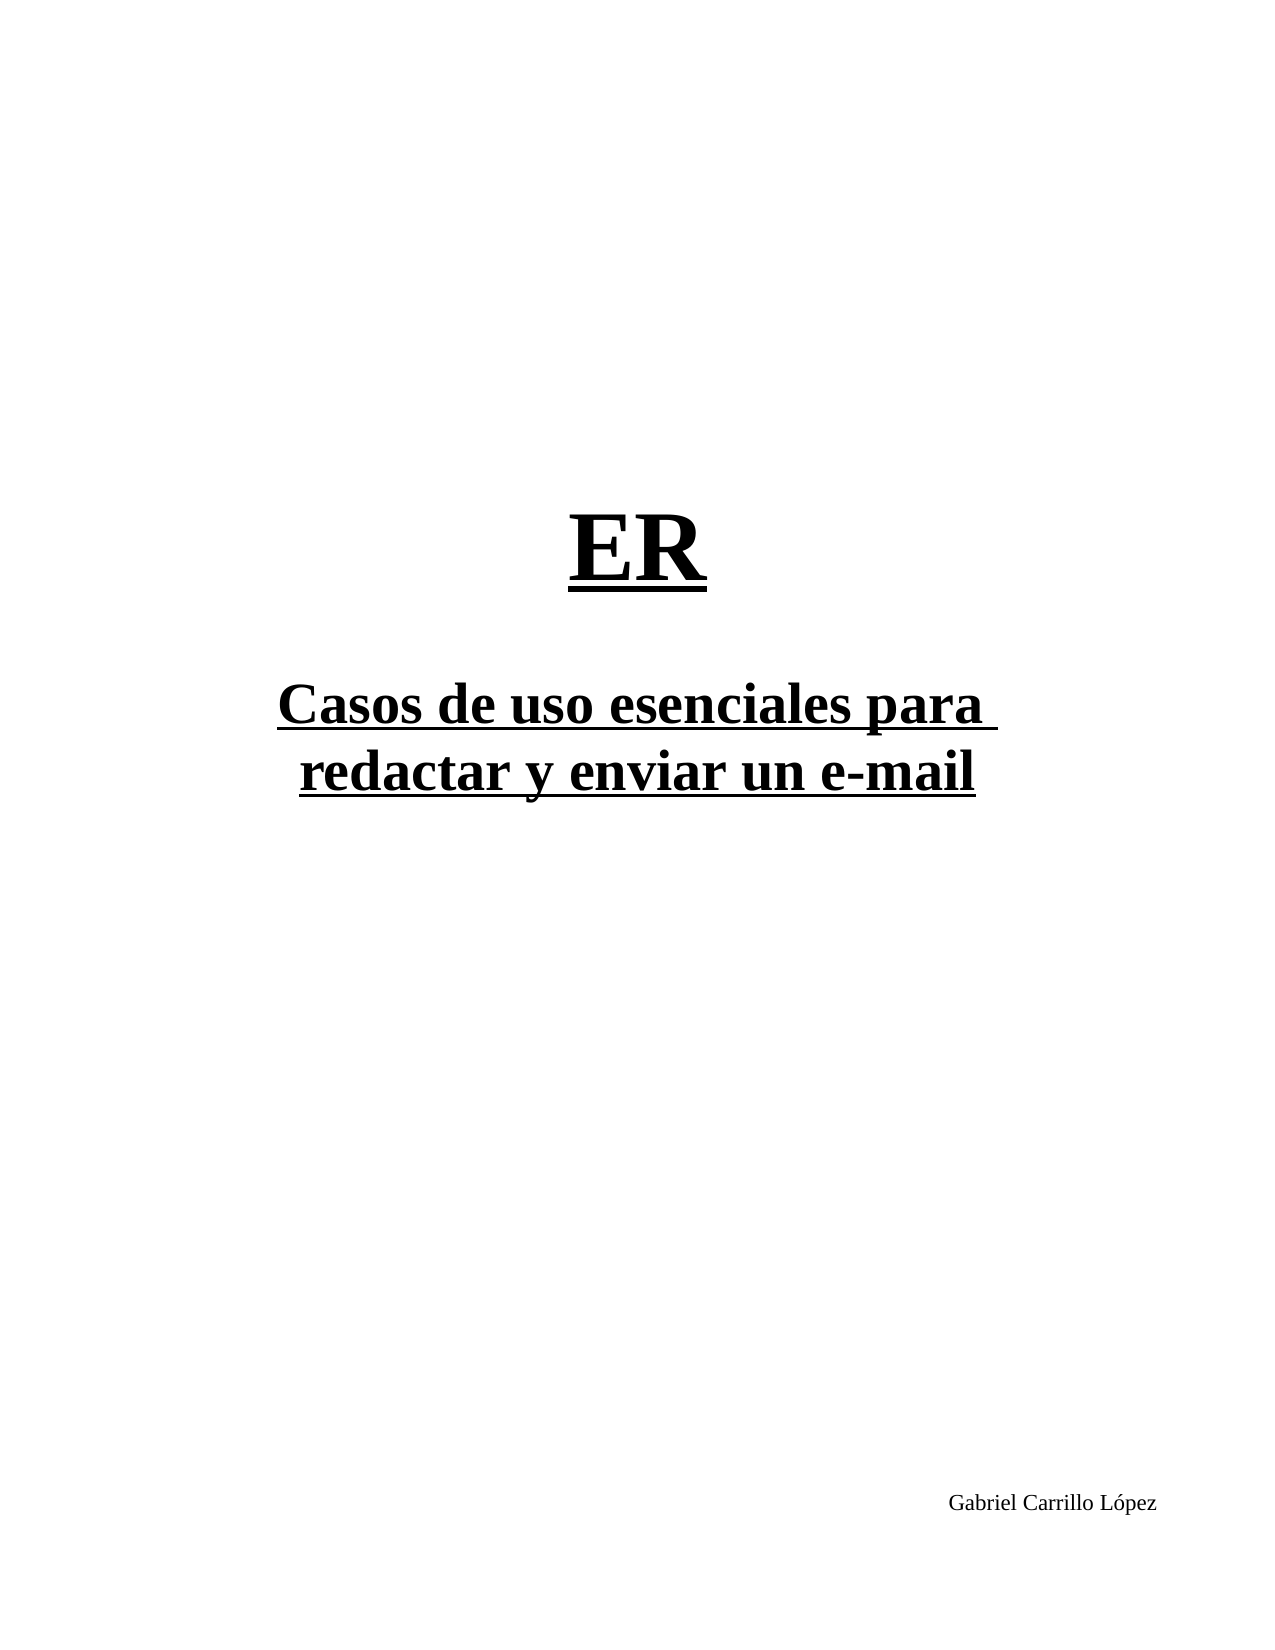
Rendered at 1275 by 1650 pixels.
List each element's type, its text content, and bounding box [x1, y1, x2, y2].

text Gabriel Carrillo López [118, 1488, 1157, 1515]
text ER [118, 487, 1157, 602]
text redactar y enviar un e-mail [118, 736, 1157, 803]
text Casos de uso esenciales para [118, 669, 1157, 736]
